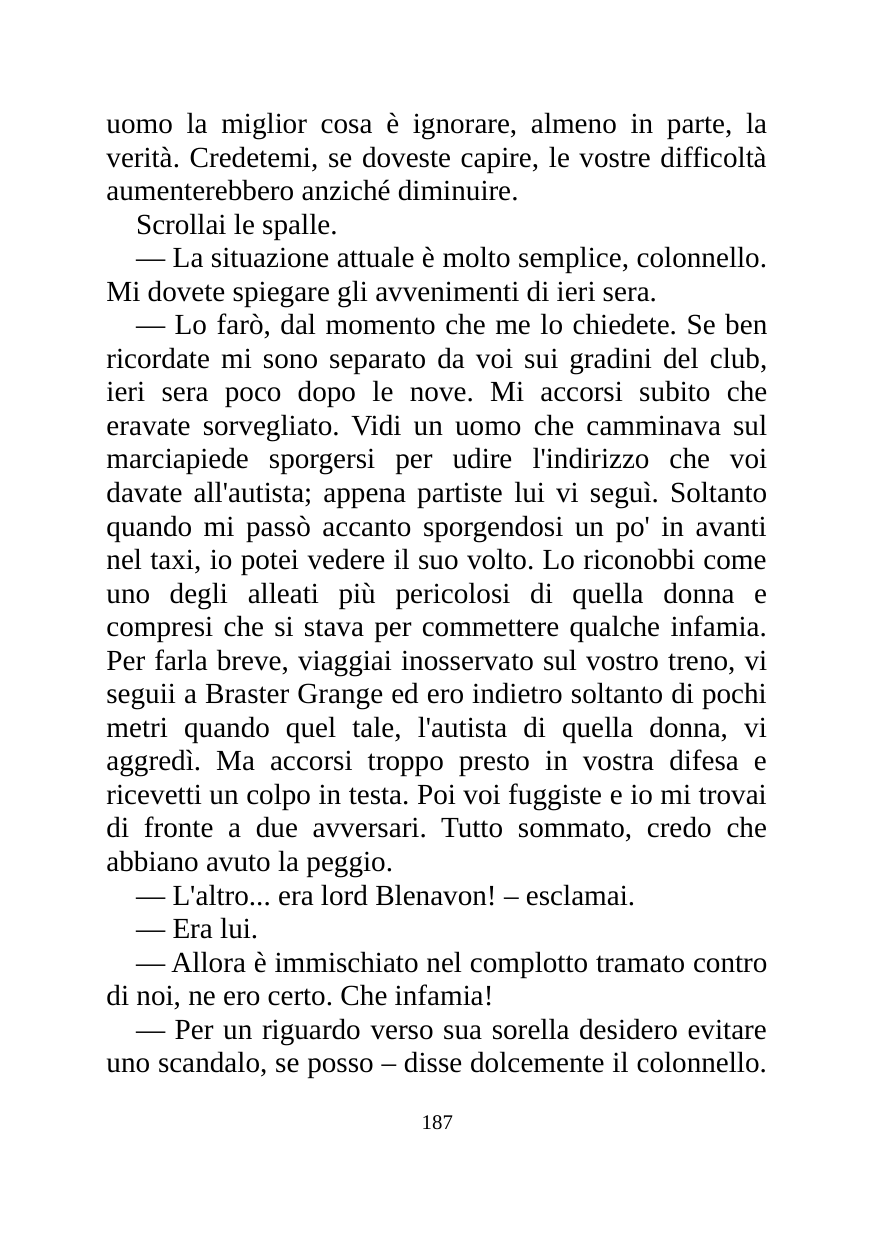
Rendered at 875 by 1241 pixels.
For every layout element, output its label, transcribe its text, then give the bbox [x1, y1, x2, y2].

text — Per un riguardo verso sua sorella desidero evitare uno scandalo, se posso – disse dolcemente il colonnello. [106, 1012, 768, 1079]
text — Allora è immischiato nel complotto tramato contro di noi, ne ero certo. Che infamia! [106, 945, 768, 1012]
text uomo la miglior cosa è ignorare, almeno in parte, la verità. Credetemi, se doveste capire, le vostre difficoltà aumenterebbero anziché diminuire. [106, 106, 768, 207]
text — Lo farò, dal momento che me lo chiedete. Se ben ricordate mi sono separato da voi sui gradini del club, ieri sera poco dopo le nove. Mi accorsi subito che eravate sorvegliato. Vidi un uomo che camminava sul marciapiede sporgersi per udire l'indirizzo che voi davate all'autista; appena partiste lui vi seguì. Soltanto quando mi passò accanto sporgendosi un po' in avanti nel taxi, io potei vedere il suo volto. Lo riconobbi come uno degli alleati più pericolosi di quella donna e compresi che si stava per commettere qualche infamia. Per farla breve, viaggiai inosservato sul vostro treno, vi seguii a Braster Grange ed ero indietro soltanto di pochi metri quando quel tale, l'autista di quella donna, vi aggredì. Ma accorsi troppo presto in vostra difesa e ricevetti un colpo in testa. Poi voi fuggiste e io mi trovai di fronte a due avversari. Tutto sommato, credo che abbiano avuto la peggio. [106, 307, 768, 878]
text — La situazione attuale è molto semplice, colonnello. Mi dovete spiegare gli avvenimenti di ieri sera. [106, 240, 768, 307]
text Scrollai le spalle. [106, 207, 768, 240]
text — L'altro... era lord Blenavon! – esclamai. [106, 878, 768, 911]
text — Era lui. [106, 911, 768, 945]
